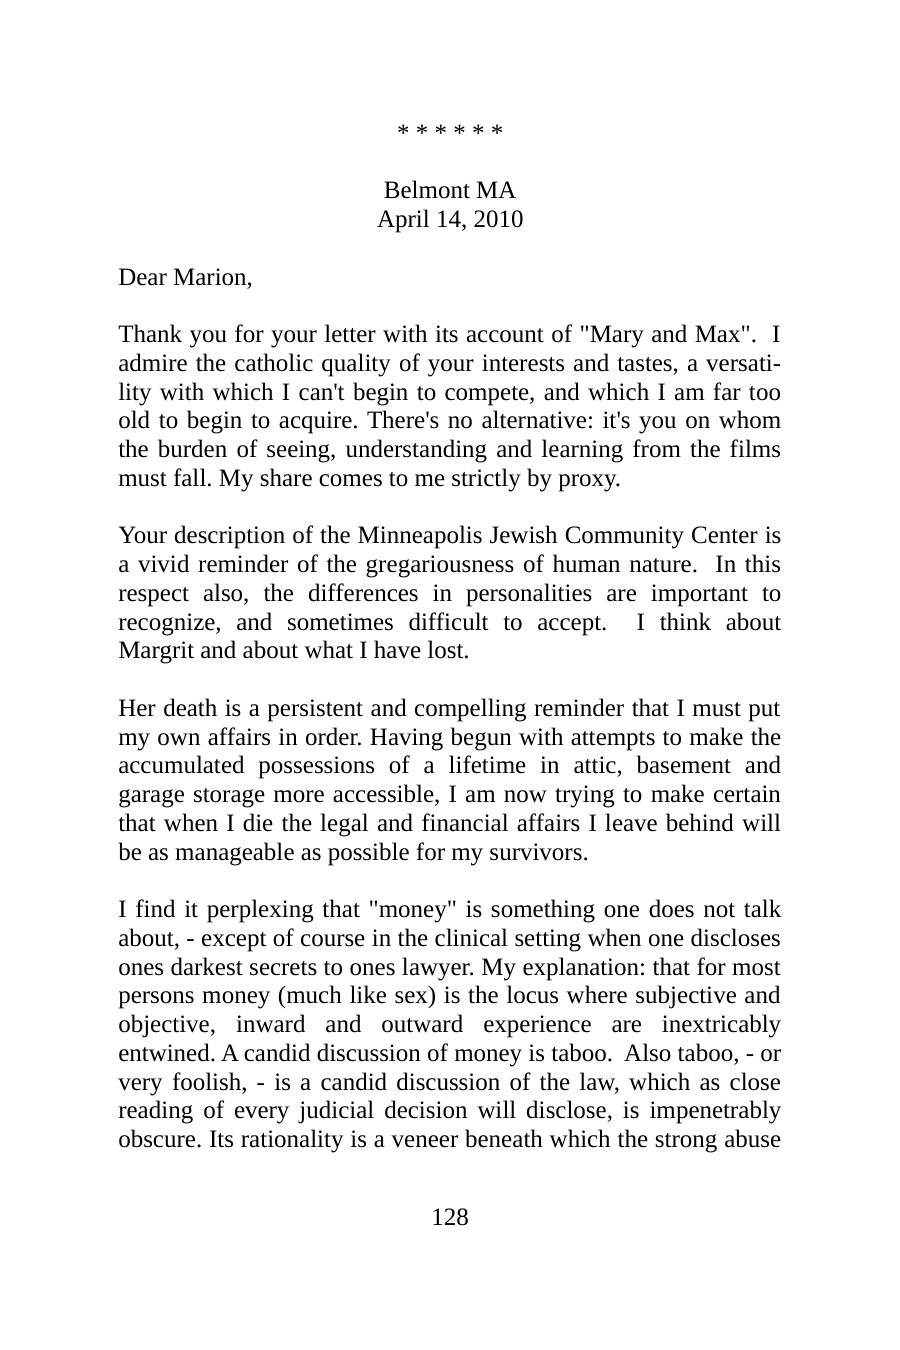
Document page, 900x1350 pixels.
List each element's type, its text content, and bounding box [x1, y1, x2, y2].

text I find it perplexing that "money" is something one does not talk about, - except of course in the clinical setting when one discloses ones darkest secrets to ones lawyer. My explanation: that for most persons money (much like sex) is the locus where subjective and objective, inward and outward experience are inextricably entwined. A candid discussion of money is taboo. Also taboo, - or very foolish, - is a candid discussion of the law, which as close reading of every judicial decision will disclose, is impenetrably obscure. Its rationality is a veneer beneath which the strong abuse [118, 894, 782, 1153]
text Your description of the Minneapolis Jewish Community Center is a vivid reminder of the gregariousness of human nature. In this respect also, the differences in personalities are important to recognize, and sometimes difficult to accept. I think about Margrit and about what I have lost. [118, 521, 782, 664]
text April 14, 2010 [118, 204, 782, 233]
text Belmont MA [118, 176, 782, 204]
text Dear Marion, [118, 262, 782, 291]
text * * * * * * [118, 118, 782, 147]
text Her death is a persistent and compelling reminder that I must put my own affairs in order. Having begun with attempts to make the accumulated possessions of a lifetime in attic, basement and garage storage more accessible, I am now trying to make certain that when I die the legal and financial affairs I leave behind will be as manageable as possible for my survivors. [118, 693, 782, 866]
text Thank you for your letter with its account of "Mary and Max". I admire the catholic quality of your interests and tastes, a versati-lity with which I can't begin to compete, and which I am far too old to begin to acquire. There's no alternative: it's you on whom the burden of seeing, understanding and learning from the films must fall. My share comes to me strictly by proxy. [118, 319, 782, 492]
